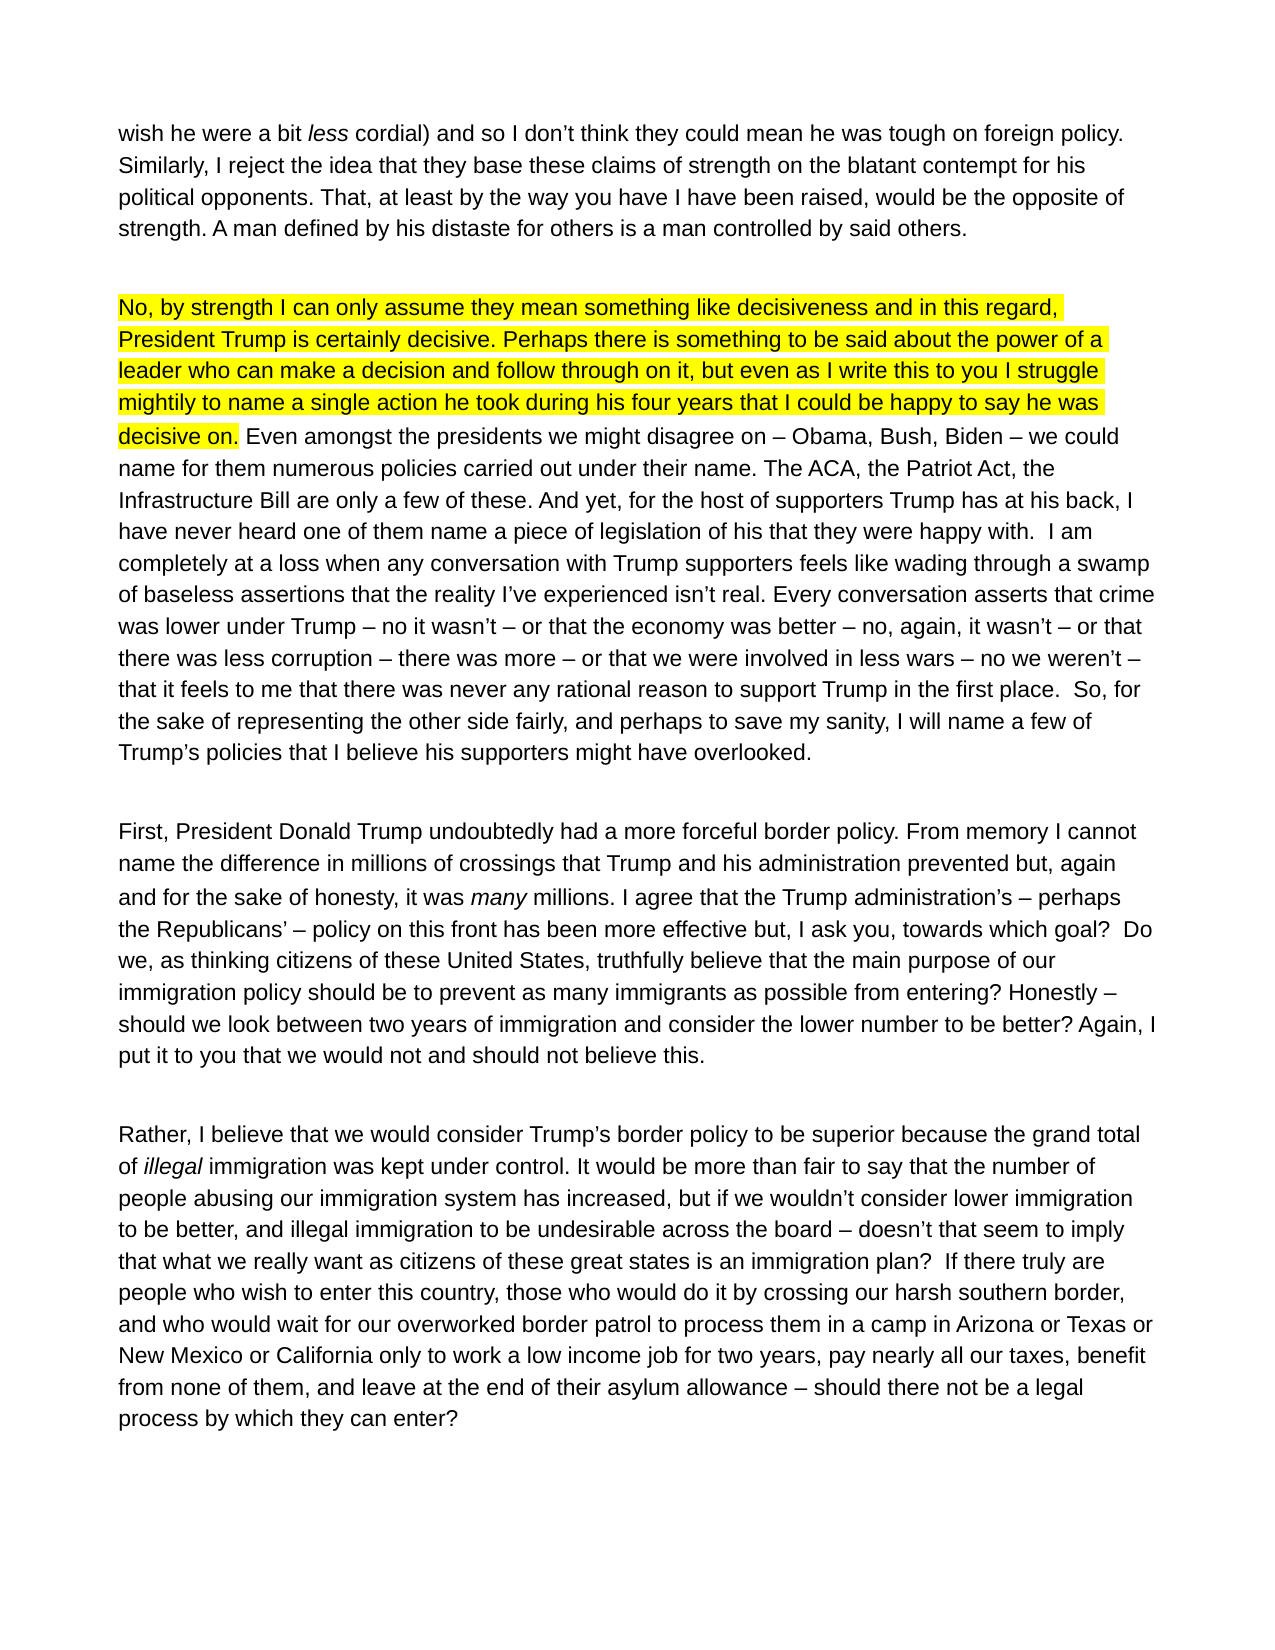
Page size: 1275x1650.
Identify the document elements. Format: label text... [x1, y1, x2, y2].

text First, President Donald Trump undoubtedly had a more forceful border policy. From memory I cannot name the difference in millions of crossings that Trump and his administration prevented but, again and for the sake of honesty, it was many millions. I agree that the Trump administration’s – perhaps the Republicans’ – policy on this front has been more effective but, I ask you, towards which goal? Do we, as thinking citizens of these United States, truthfully believe that the main purpose of our immigration policy should be to prevent as many immigrants as possible from entering? Honestly – should we look between two years of immigration and consider the lower number to be better? Again, I put it to you that we would not and should not believe this. [118, 818, 1157, 1068]
text No, by strength I can only assume they mean something like decisiveness and in this regard, President Trump is certainly decisive. Perhaps there is something to be said about the power of a leader who can make a decision and follow through on it, but even as I write this to you I struggle mightily to name a single action he took during his four years that I could be happy to say he was decisive on. Even amongst the presidents we might disagree on – Obama, Bush, Biden – we could name for them numerous policies carried out under their name. The ACA, the Patriot Act, the Infrastructure Bill are only a few of these. And yet, for the host of supporters Trump has at his back, I have never heard one of them name a piece of legislation of his that they were happy with. I am completely at a loss when any conversation with Trump supporters feels like wading through a swamp of baseless assertions that the reality I’ve experienced isn’t real. Every conversation asserts that crime was lower under Trump – no it wasn’t – or that the economy was better – no, again, it wasn’t – or that there was less corruption – there was more – or that we were involved in less wars – no we weren’t – that it feels to me that there was never any rational reason to support Trump in the first place. So, for the sake of representing the other side fairly, and perhaps to save my sanity, I will name a few of Trump’s policies that I believe his supporters might have overlooked. [118, 294, 1157, 766]
text wish he were a bit less cordial) and so I don’t think they could mean he was tough on foreign policy. Similarly, I reject the idea that they base these claims of strength on the blatant contempt for his political opponents. That, at least by the way you have I have been raised, would be the opposite of strength. A man defined by his distaste for others is a man controlled by said others. [118, 118, 1157, 242]
text Rather, I believe that we would consider Trump’s border policy to be superior because the grand total of illegal immigration was kept under control. It would be more than fair to say that the number of people abusing our immigration system has increased, but if we wouldn’t consider lower immigration to be better, and illegal immigration to be undesirable across the board – doesn’t that seem to imply that what we really want as citizens of these great states is an immigration plan? If there truly are people who wish to enter this country, those who would do it by crossing our harsh southern border, and who would wait for our overworked border patrol to process them in a camp in Arizona or Texas or New Mexico or California only to work a low income job for two years, pay nearly all our taxes, benefit from none of them, and leave at the end of their asylum allowance – should there not be a legal process by which they can enter? [118, 1121, 1157, 1432]
